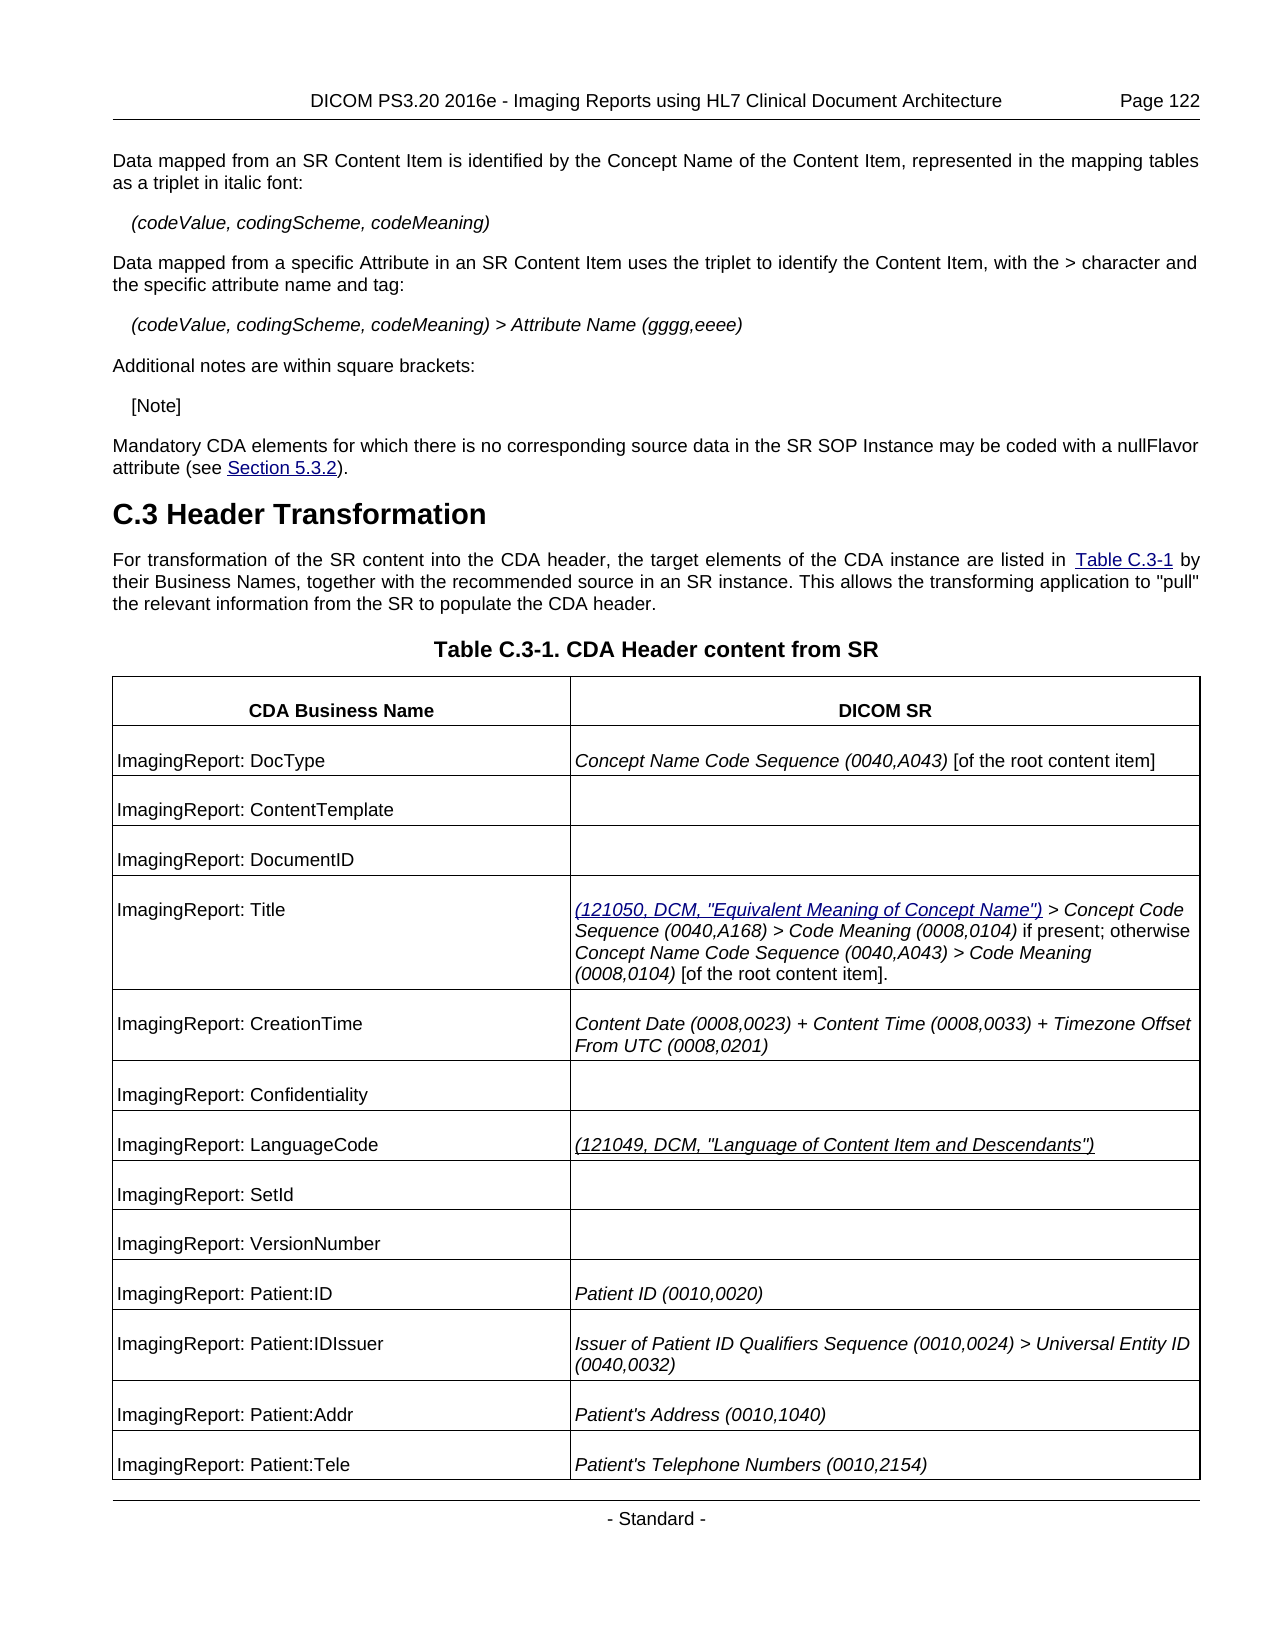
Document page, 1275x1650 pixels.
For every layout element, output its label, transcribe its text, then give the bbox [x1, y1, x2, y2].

table_cell Concept Name Code Sequence (0040,A043) [of the root content item] [571, 726, 1199, 775]
table_cell ImagingReport: DocType [113, 726, 570, 775]
table_cell [571, 1061, 1199, 1110]
table_cell [571, 776, 1199, 825]
text [Note] [131, 395, 1200, 416]
table_cell Content Date (0008,0023) + Content Time (0008,0033) + Timezone Offset From UTC (0008,0201) [571, 990, 1199, 1060]
text Table C.3-1. CDA Header content from SR [112, 636, 1200, 662]
table_cell ImagingReport: Patient:Addr [113, 1381, 570, 1429]
text Data mapped from a specific Attribute in an SR Content Item uses the triplet to identify the Content Item, with the > character and the specific attribute name and tag: [112, 252, 1200, 295]
table_cell ImagingReport: ContentTemplate [113, 776, 570, 825]
text (codeValue, codingScheme, codeMeaning) [131, 212, 1200, 233]
text For transformation of the SR content into the CDA header, the target elements of the CDA instance are listed in Table C.3-1 by their Business Names, together with the recommended source in an SR instance. This allows the transforming application to "pull" the relevant information from the SR to populate the CDA header. [112, 549, 1200, 614]
table_cell Patient's Address (0010,1040) [571, 1381, 1199, 1429]
table_cell ImagingReport: LanguageCode [113, 1111, 570, 1159]
table_cell ImagingReport: Patient:Tele [113, 1431, 570, 1479]
table_header DICOM SR [571, 677, 1199, 725]
text C.3 Header Transformation [112, 497, 1200, 530]
table_cell Patient's Telephone Numbers (0010,2154) [571, 1431, 1199, 1479]
text (codeValue, codingScheme, codeMeaning) > Attribute Name (gggg,eeee) [131, 314, 1200, 336]
table_cell [571, 1161, 1199, 1209]
table_header CDA Business Name [113, 677, 570, 725]
table_cell ImagingReport: Title [113, 876, 570, 989]
table_cell ImagingReport: SetId [113, 1161, 570, 1209]
table_cell (121049, DCM, "Language of Content Item and Descendants") [571, 1111, 1199, 1159]
text Data mapped from an SR Content Item is identified by the Concept Name of the Content Item, represented in the mapping tables as a triplet in italic font: [112, 150, 1200, 193]
table_cell ImagingReport: DocumentID [113, 826, 570, 874]
table_cell Issuer of Patient ID Qualifiers Sequence (0010,0024) > Universal Entity ID (0040,0032) [571, 1310, 1199, 1380]
table_cell (121050, DCM, "Equivalent Meaning of Concept Name") > Concept Code Sequence (0040,A168) > Code Meaning (0008,0104) if present; otherwise Concept Name Code Sequence (0040,A043) > Code Meaning (0008,0104) [of the root content item]. [571, 876, 1199, 989]
table_cell ImagingReport: VersionNumber [113, 1210, 570, 1259]
table_cell ImagingReport: Confidentiality [113, 1061, 570, 1110]
table_cell [571, 1210, 1199, 1259]
table_cell ImagingReport: Patient:ID [113, 1260, 570, 1308]
table_cell ImagingReport: CreationTime [113, 990, 570, 1060]
text Mandatory CDA elements for which there is no corresponding source data in the SR SOP Instance may be coded with a nullFlavor attribute (see Section 5.3.2). [112, 435, 1200, 478]
table_cell ImagingReport: Patient:IDIssuer [113, 1310, 570, 1380]
text Additional notes are within square brackets: [112, 354, 1200, 376]
table_cell Patient ID (0010,0020) [571, 1260, 1199, 1308]
table_cell [571, 826, 1199, 874]
